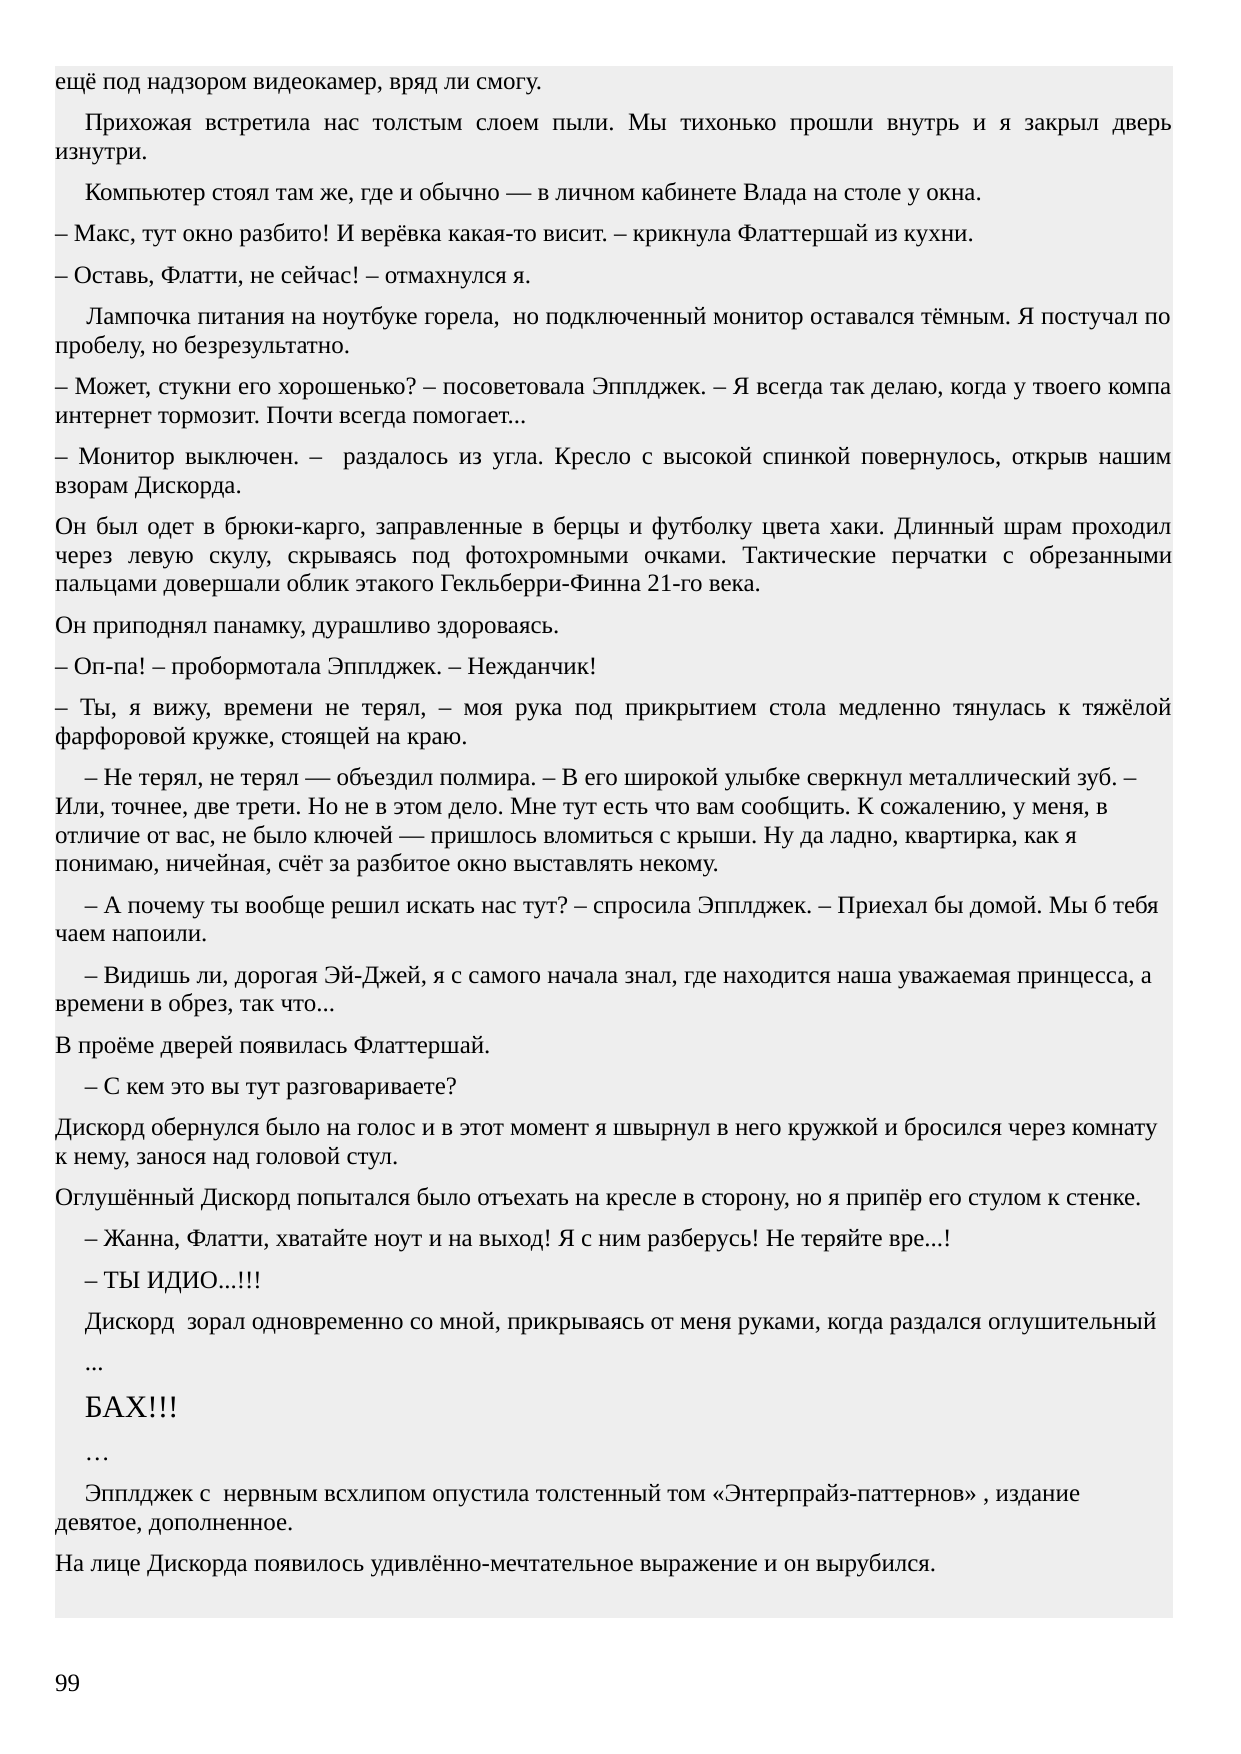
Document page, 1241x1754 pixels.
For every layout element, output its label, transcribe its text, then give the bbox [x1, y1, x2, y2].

text ещё под надзором видеокамер, вряд ли смогу. [55, 66, 1173, 95]
text Лампочка питания на ноутбуке горела, но подключенный монитор оставался тёмным. Я постучал по пробелу, но безрезультатно. [55, 301, 1173, 358]
text Компьютер стоял там же, где и обычно — в личном кабинете Влада на столе у окна. [55, 177, 1173, 206]
text – Жанна, Флатти, хватайте ноут и на выход! Я с ним разберусь! Не теряйте вре...! [55, 1223, 1173, 1252]
text В проёме дверей появилась Флаттершай. [55, 1030, 1173, 1058]
text – Оп-па! – пробормотала Эпплджек. – Нежданчик! [55, 651, 1173, 680]
text – С кем это вы тут разговариваете? [55, 1071, 1173, 1100]
text – Не терял, не терял — объездил полмира. – В его широкой улыбке сверкнул металлический зуб. – Или, точнее, две трети. Но не в этом дело. Мне тут есть что вам сообщить. К сожалению, у меня, в отличие от вас, не было ключей — пришлось вломиться с крыши. Ну да ладно, квартирка, как я понимаю, ничейная, счёт за разбитое окно выставлять некому. [55, 762, 1173, 877]
text На лице Дискорда появилось удивлённо-мечтательное выражение и он вырубился. [55, 1548, 1173, 1577]
text – А почему ты вообще решил искать нас тут? – спросила Эпплджек. – Приехал бы домой. Мы б тебя чаем напоили. [55, 890, 1173, 947]
text Прихожая встретила нас толстым слоем пыли. Мы тихонько прошли внутрь и я закрыл дверь изнутри. [55, 107, 1173, 165]
text БАХ!!! [55, 1388, 1173, 1424]
text – Монитор выключен. – раздалось из угла. Кресло с высокой спинкой повернулось, открыв нашим взорам Дискорда. [55, 441, 1173, 498]
list Дискорд обернулся было на голос и в этот момент я швырнул в него кружкой и бросился через комнату к нему, занося над головой стул. [55, 1112, 1173, 1170]
text ... [55, 1347, 1173, 1376]
text – Ты, я вижу, времени не терял, – моя рука под прикрытием стола медленно тянулась к тяжёлой фарфоровой кружке, стоящей на краю. [55, 692, 1173, 750]
text Дискорд зорал одновременно со мной, прикрываясь от меня руками, когда раздался оглушительный [55, 1306, 1173, 1335]
text Он был одет в брюки-карго, заправленные в берцы и футболку цвета хаки. Длинный шрам проходил через левую скулу, скрываясь под фотохромными очками. Тактические перчатки с обрезанными пальцами довершали облик этакого Гекльберри-Финна 21-го века. [55, 511, 1173, 597]
text – Макс, тут окно разбито! И верёвка какая-то висит. – крикнула Флаттершай из кухни. [55, 218, 1173, 247]
text – Может, стукни его хорошенько? – посоветовала Эпплджек. – Я всегда так делаю, когда у твоего компа интернет тормозит. Почти всегда помогает... [55, 371, 1173, 428]
text – ТЫ ИДИО...!!! [55, 1265, 1173, 1293]
text Эпплджек с нервным всхлипом опустила толстенный том «Энтерпрайз-паттернов» , издание девятое, дополненное. [55, 1478, 1173, 1536]
text – Оставь, Флатти, не сейчас! – отмахнулся я. [55, 260, 1173, 288]
text … [55, 1437, 1173, 1466]
text Он приподнял панамку, дурашливо здороваясь. [55, 610, 1173, 638]
text – Видишь ли, дорогая Эй-Джей, я с самого начала знал, где находится наша уважаемая принцесса, а времени в обрез, так что... [55, 960, 1173, 1017]
text Оглушённый Дискорд попытался было отъехать на кресле в сторону, но я припёр его стулом к стенке. [55, 1182, 1173, 1211]
